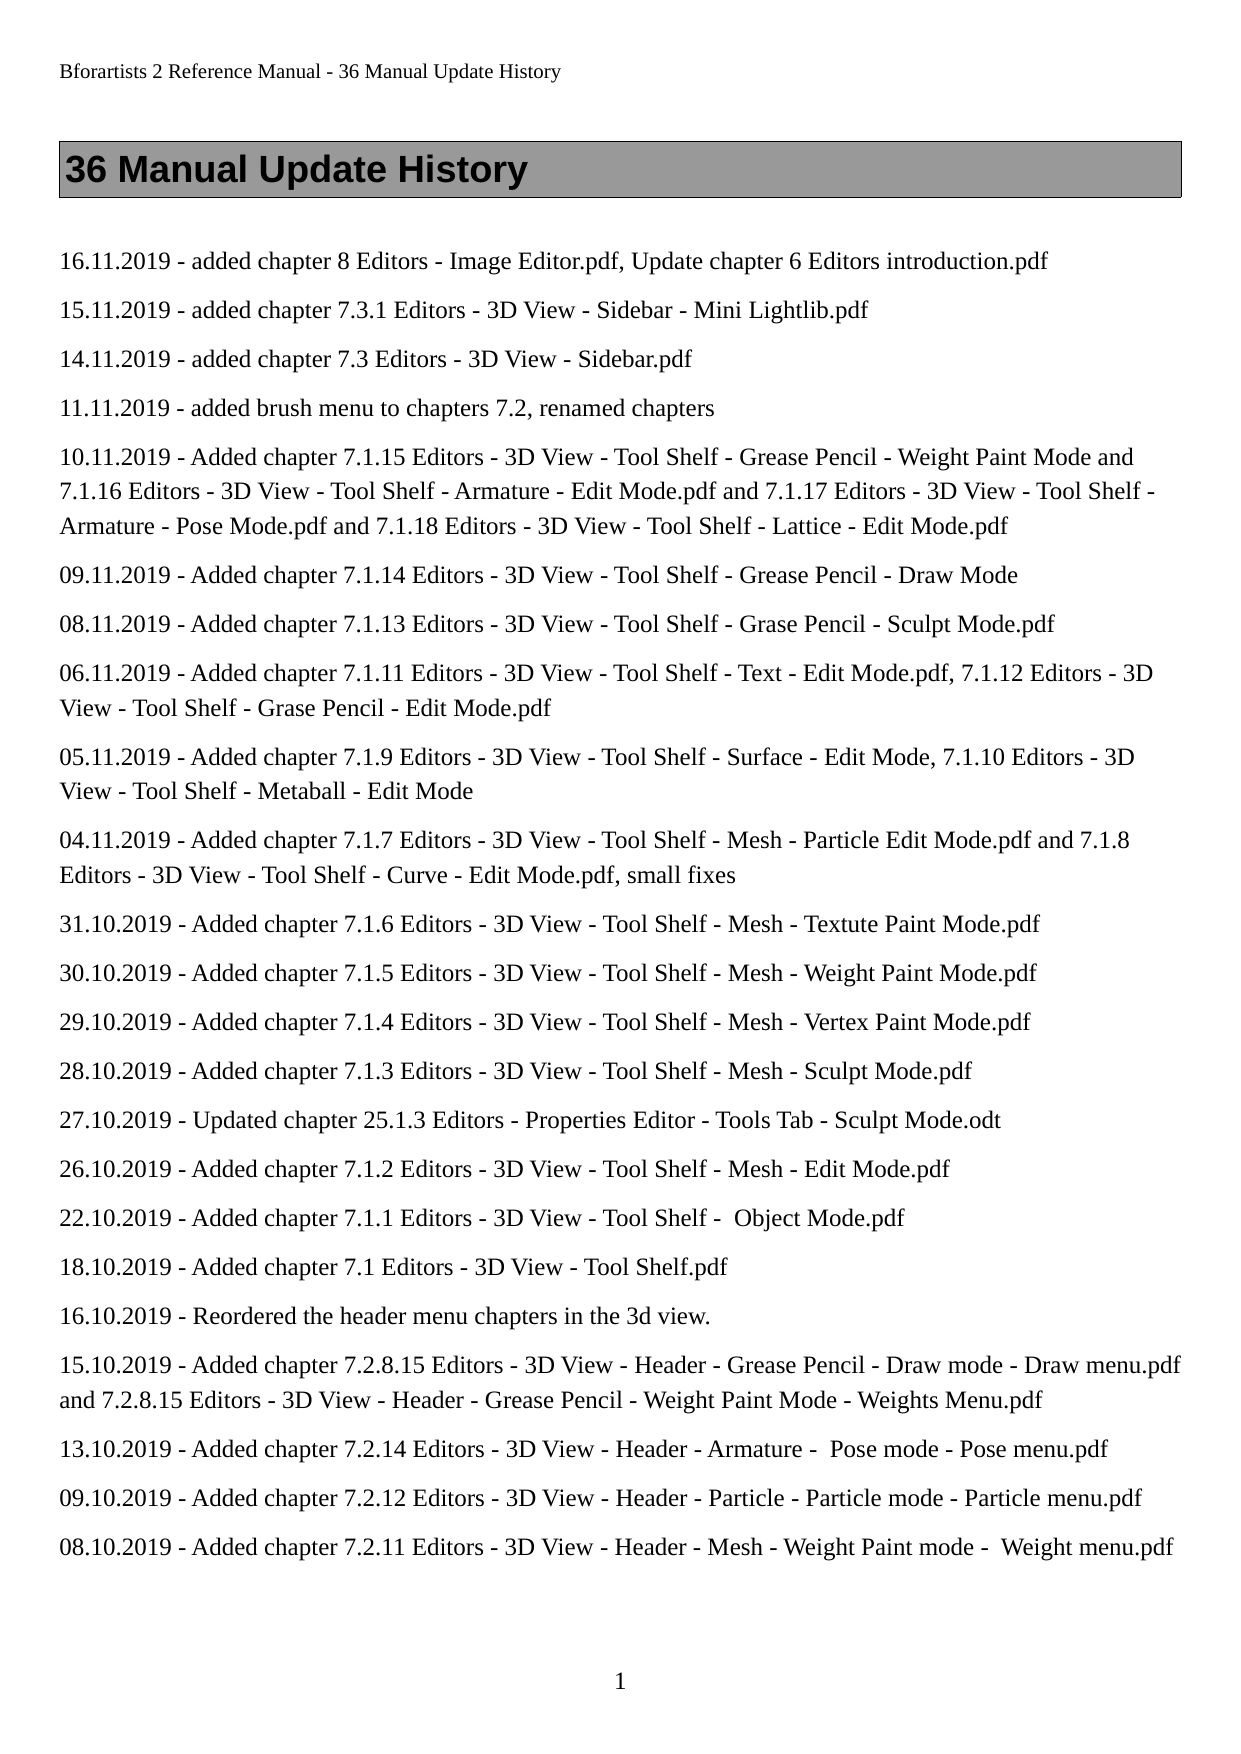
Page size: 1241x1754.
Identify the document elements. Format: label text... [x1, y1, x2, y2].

text 18.10.2019 - Added chapter 7.1 Editors - 3D View - Tool Shelf.pdf [59, 1252, 1181, 1281]
text 14.11.2019 - added chapter 7.3 Editors - 3D View - Sidebar.pdf [59, 344, 1181, 373]
text 08.11.2019 - Added chapter 7.1.13 Editors - 3D View - Tool Shelf - Grase Pencil - Sculpt Mode.pdf [59, 609, 1181, 638]
text 15.11.2019 - added chapter 7.3.1 Editors - 3D View - Sidebar - Mini Lightlib.pdf [59, 295, 1181, 323]
text 10.11.2019 - Added chapter 7.1.15 Editors - 3D View - Tool Shelf - Grease Pencil - Weight Paint Mode and 7.1.16 Editors - 3D View - Tool Shelf - Armature - Edit Mode.pdf and 7.1.17 Editors - 3D View - Tool Shelf - Armature - Pose Mode.pdf and 7.1.18 Editors - 3D View - Tool Shelf - Lattice - Edit Mode.pdf [59, 442, 1181, 540]
text 29.10.2019 - Added chapter 7.1.4 Editors - 3D View - Tool Shelf - Mesh - Vertex Paint Mode.pdf [59, 1007, 1181, 1036]
text 05.11.2019 - Added chapter 7.1.9 Editors - 3D View - Tool Shelf - Surface - Edit Mode, 7.1.10 Editors - 3D View - Tool Shelf - Metaball - Edit Mode [59, 742, 1181, 805]
text 22.10.2019 - Added chapter 7.1.1 Editors - 3D View - Tool Shelf - Object Mode.pdf [59, 1203, 1181, 1232]
text 26.10.2019 - Added chapter 7.1.2 Editors - 3D View - Tool Shelf - Mesh - Edit Mode.pdf [59, 1154, 1181, 1183]
text 16.10.2019 - Reordered the header menu chapters in the 3d view. [59, 1301, 1181, 1330]
text 16.11.2019 - added chapter 8 Editors - Image Editor.pdf, Update chapter 6 Editors introduction.pdf [59, 246, 1181, 274]
text 06.11.2019 - Added chapter 7.1.11 Editors - 3D View - Tool Shelf - Text - Edit Mode.pdf, 7.1.12 Editors - 3D View - Tool Shelf - Grase Pencil - Edit Mode.pdf [59, 658, 1181, 721]
text 13.10.2019 - Added chapter 7.2.14 Editors - 3D View - Header - Armature - Pose mode - Pose menu.pdf [59, 1434, 1181, 1463]
text 15.10.2019 - Added chapter 7.2.8.15 Editors - 3D View - Header - Grease Pencil - Draw mode - Draw menu.pdf and 7.2.8.15 Editors - 3D View - Header - Grease Pencil - Weight Paint Mode - Weights Menu.pdf [59, 1350, 1181, 1413]
text 08.10.2019 - Added chapter 7.2.11 Editors - 3D View - Header - Mesh - Weight Paint mode - Weight menu.pdf [59, 1532, 1181, 1561]
table_header 36 Manual Update History [60, 142, 1181, 197]
text 27.10.2019 - Updated chapter 25.1.3 Editors - Properties Editor - Tools Tab - Sculpt Mode.odt [59, 1105, 1181, 1134]
text 09.11.2019 - Added chapter 7.1.14 Editors - 3D View - Tool Shelf - Grease Pencil - Draw Mode [59, 560, 1181, 589]
text 28.10.2019 - Added chapter 7.1.3 Editors - 3D View - Tool Shelf - Mesh - Sculpt Mode.pdf [59, 1056, 1181, 1085]
text 09.10.2019 - Added chapter 7.2.12 Editors - 3D View - Header - Particle - Particle mode - Particle menu.pdf [59, 1483, 1181, 1512]
text 11.11.2019 - added brush menu to chapters 7.2, renamed chapters [59, 393, 1181, 422]
text 31.10.2019 - Added chapter 7.1.6 Editors - 3D View - Tool Shelf - Mesh - Textute Paint Mode.pdf [59, 909, 1181, 937]
text 30.10.2019 - Added chapter 7.1.5 Editors - 3D View - Tool Shelf - Mesh - Weight Paint Mode.pdf [59, 958, 1181, 987]
text 04.11.2019 - Added chapter 7.1.7 Editors - 3D View - Tool Shelf - Mesh - Particle Edit Mode.pdf and 7.1.8 Editors - 3D View - Tool Shelf - Curve - Edit Mode.pdf, small fixes [59, 825, 1181, 888]
